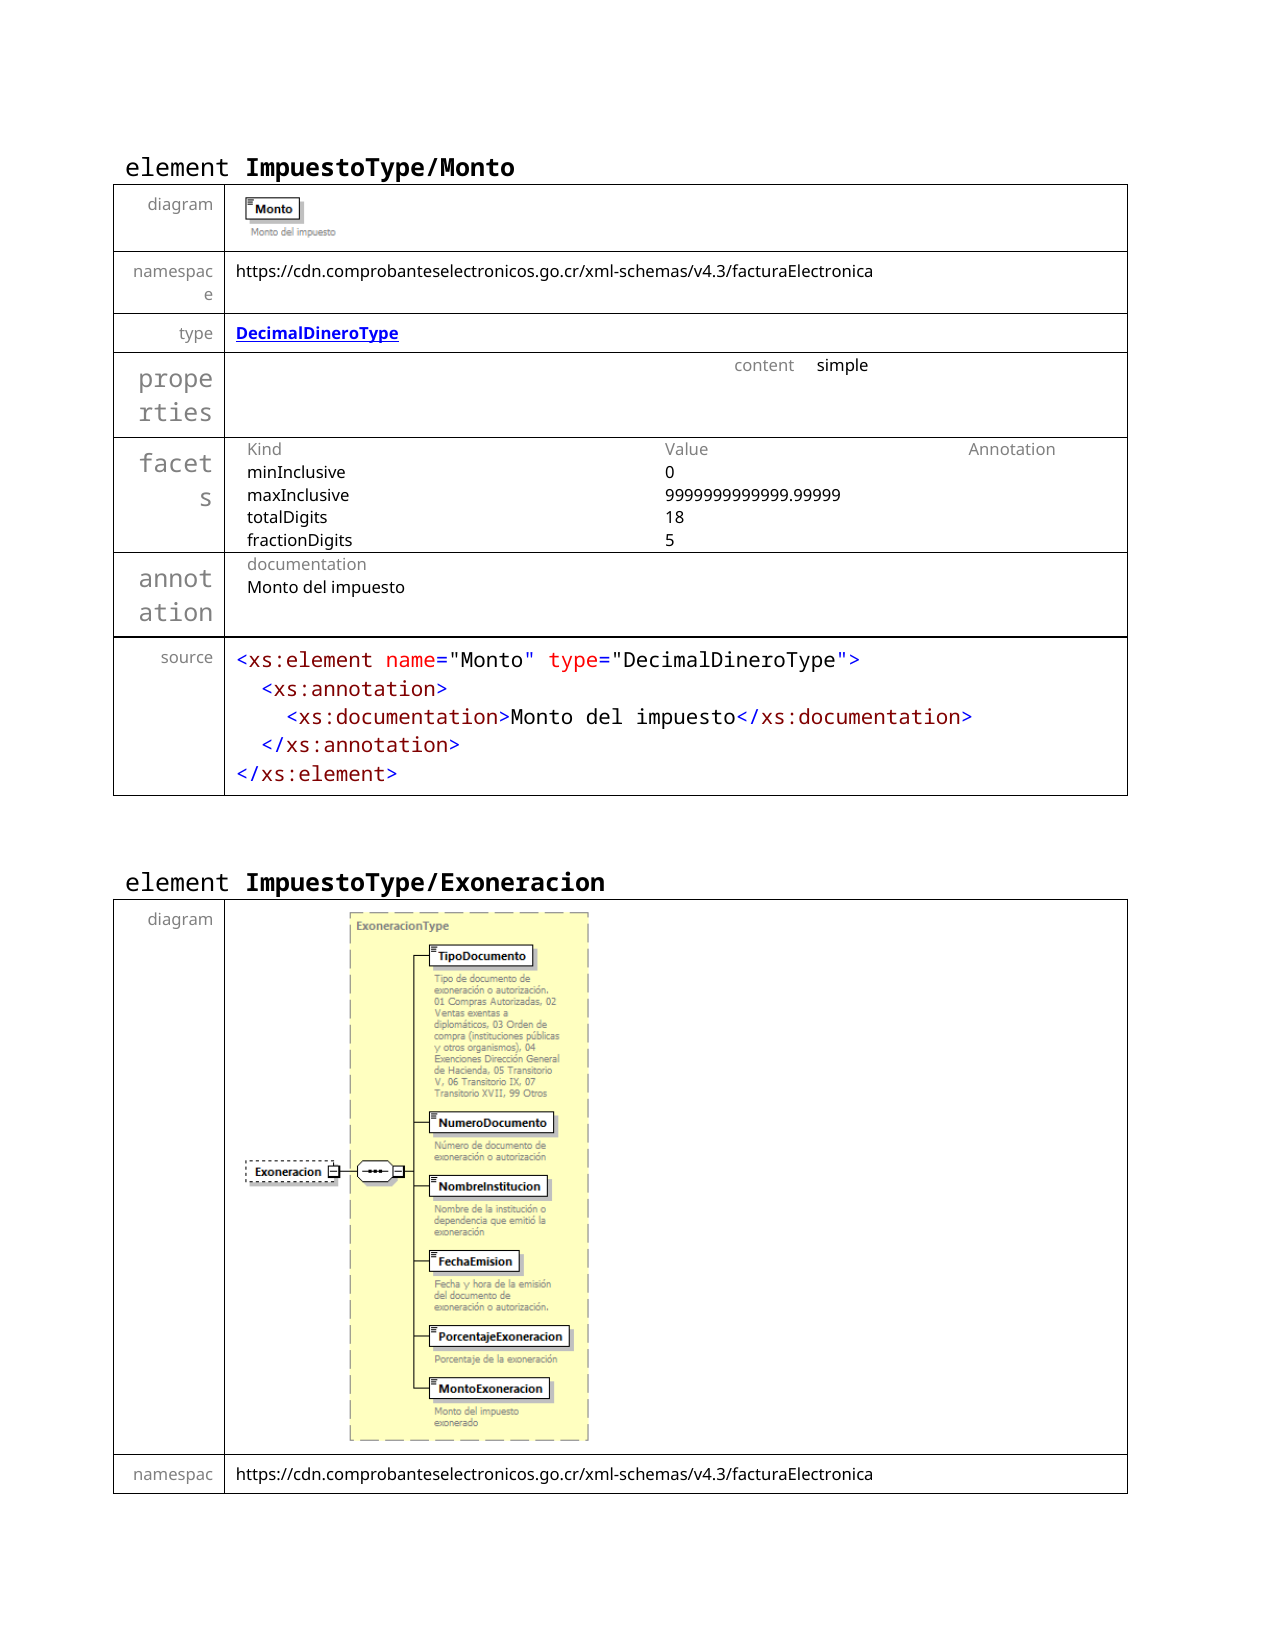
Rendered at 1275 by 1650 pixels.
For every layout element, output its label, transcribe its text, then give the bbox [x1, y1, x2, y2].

table_header simple [805, 353, 1127, 376]
text element ImpuestoType/Monto [125, 150, 1150, 184]
table_cell [957, 461, 1127, 483]
table_cell 0 [654, 461, 957, 483]
table_cell <xs:element name="Monto" type="DecimalDineroType"> <xs:annotation> <xs:documentation>Monto del impuesto</xs:documentation> </xs:annotation> </xs:element> [225, 638, 1127, 795]
table_header diagram [114, 900, 224, 1454]
table_cell fractionDigits [236, 529, 654, 552]
table_cell namespace [114, 252, 224, 313]
table_header diagram [114, 185, 224, 251]
table_cell namespac [114, 1455, 224, 1493]
table_cell maxInclusive [236, 484, 654, 506]
table_cell https://cdn.comprobanteselectronicos.go.cr/xml-schemas/v4.3/facturaElectronica [225, 252, 1127, 313]
table_cell totalDigits [236, 506, 654, 529]
table_cell 9999999999999.99999 [654, 484, 957, 506]
table_cell facets [114, 438, 224, 552]
table_cell [225, 438, 1127, 552]
table_header Value [654, 438, 957, 461]
table_cell 5 [654, 529, 957, 552]
table_cell Monto del impuesto [236, 575, 1127, 598]
table_header documentation [236, 553, 1127, 575]
table_cell type [114, 314, 224, 352]
table_cell minInclusive [236, 461, 654, 483]
table_header content [236, 353, 805, 376]
text element ImpuestoType/Exoneracion [125, 864, 1150, 898]
table_header [225, 900, 1127, 1454]
table_cell https://cdn.comprobanteselectronicos.go.cr/xml-schemas/v4.3/facturaElectronica [225, 1455, 1127, 1493]
table_cell [957, 484, 1127, 506]
table_header Kind [236, 438, 654, 461]
table_header [225, 185, 1127, 251]
picture [235, 907, 599, 1446]
table_cell source [114, 638, 224, 795]
table_cell [225, 553, 1127, 636]
table_cell properties [114, 353, 224, 437]
table_cell annotation [114, 553, 224, 636]
table_cell DecimalDineroType [225, 314, 1127, 352]
table_cell 18 [654, 506, 957, 529]
table_cell [225, 353, 1127, 437]
picture [235, 193, 346, 243]
table_cell [957, 506, 1127, 529]
table_header Annotation [957, 438, 1127, 461]
table_cell [957, 529, 1127, 552]
